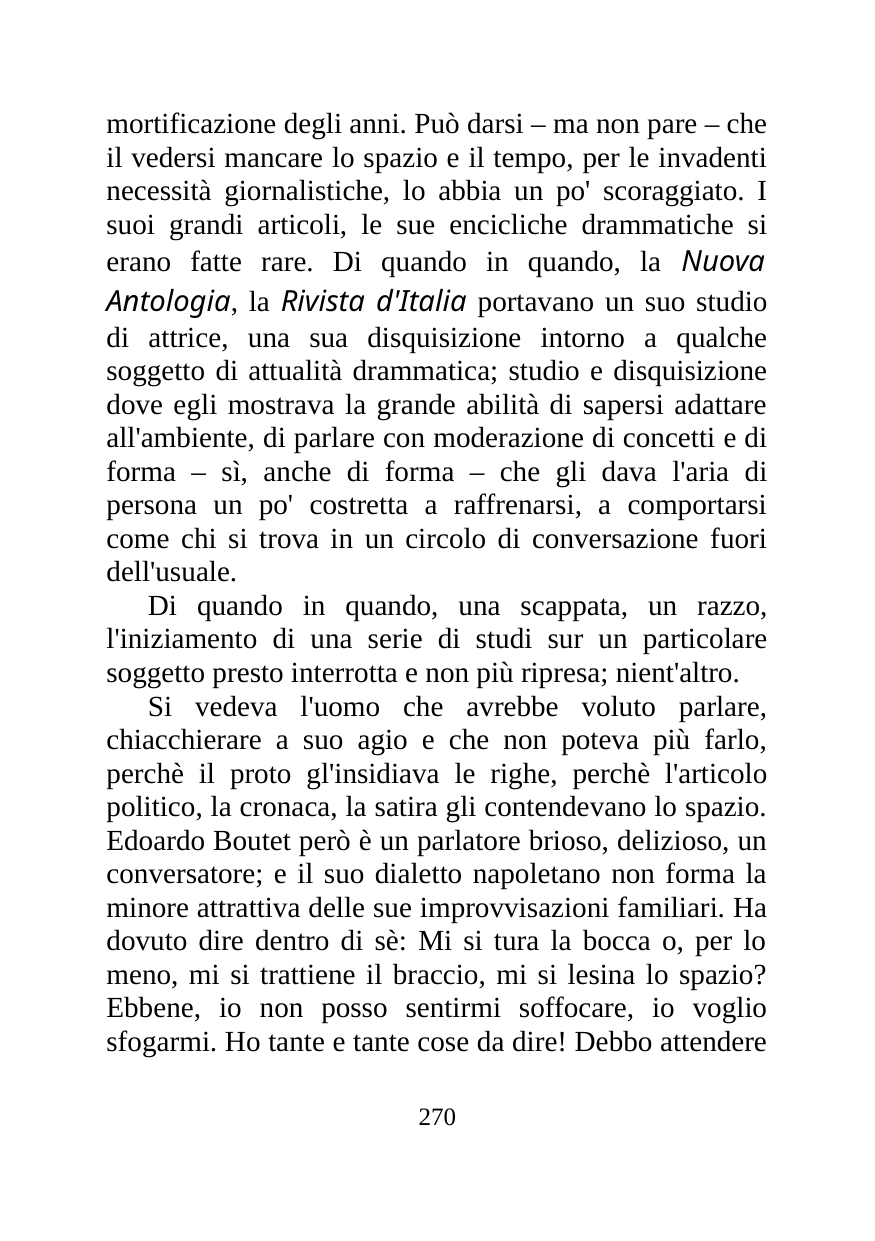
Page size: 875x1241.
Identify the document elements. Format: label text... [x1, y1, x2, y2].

text Si vedeva l'uomo che avrebbe voluto parlare, chiacchierare a suo agio e che non poteva più farlo, perchè il proto gl'insidiava le righe, perchè l'articolo politico, la cronaca, la satira gli contendevano lo spazio. Edoardo Boutet però è un parlatore brioso, delizioso, un conversatore; e il suo dialetto napoletano non forma la minore attrattiva delle sue improvvisazioni familiari. Ha dovuto dire dentro di sè: Mi si tura la bocca o, per lo meno, mi si trattiene il braccio, mi si lesina lo spazio? Ebbene, io non posso sentirmi soffocare, io voglio sfogarmi. Ho tante e tante cose da dire! Debbo attendere [106, 689, 768, 1058]
text mortificazione degli anni. Può darsi – ma non pare – che il vedersi mancare lo spazio e il tempo, per le invadenti necessità giornalistiche, lo abbia un po' scoraggiato. I suoi grandi articoli, le sue encicliche drammatiche si erano fatte rare. Di quando in quando, la Nuova Antologia, la Rivista d'Italia portavano un suo studio di attrice, una sua disquisizione intorno a qualche soggetto di attualità drammatica; studio e disquisizione dove egli mostrava la grande abilità di sapersi adattare all'ambiente, di parlare con moderazione di concetti e di forma – sì, anche di forma – che gli dava l'aria di persona un po' costretta a raffrenarsi, a comportarsi come chi si trova in un circolo di conversazione fuori dell'usuale. [106, 106, 768, 588]
text Di quando in quando, una scappata, un razzo, l'iniziamento di una serie di studi sur un particolare soggetto presto interrotta e non più ripresa; nient'altro. [106, 588, 768, 689]
